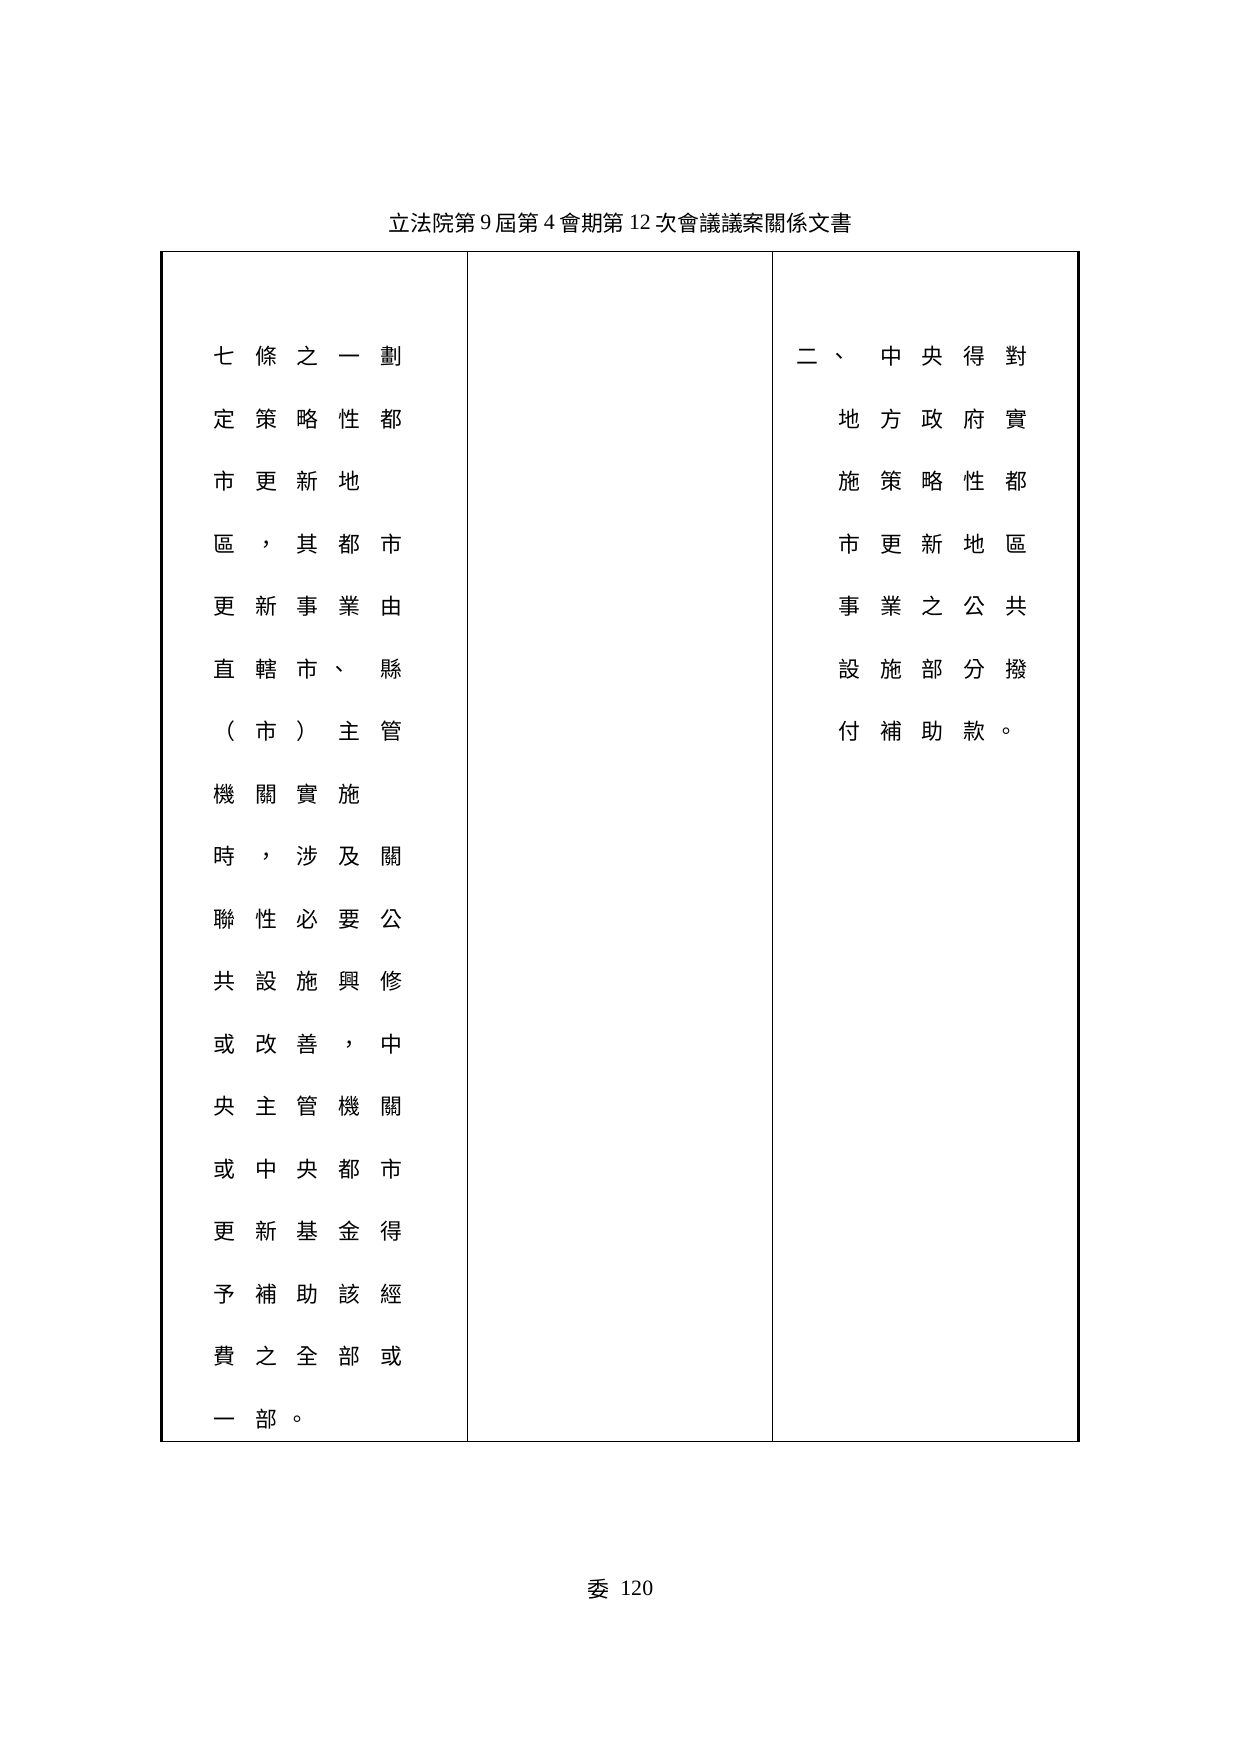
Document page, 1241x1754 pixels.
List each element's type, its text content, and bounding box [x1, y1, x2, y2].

table_cell 七條之一劃定策略性都市更新地區，其都市更新事業由直轄市、縣（市）主管機關實施時，涉及關聯性必要公共設施興修或改善，中央主管機關或中央都市更新基金得予補助該經費之全部或一部。 [163, 252, 467, 1441]
table_cell 二、中央得對地方政府實施策略性都市更新地區事業之公共設施部分撥付補助款。 [773, 252, 1077, 1441]
table_cell [468, 252, 772, 1441]
